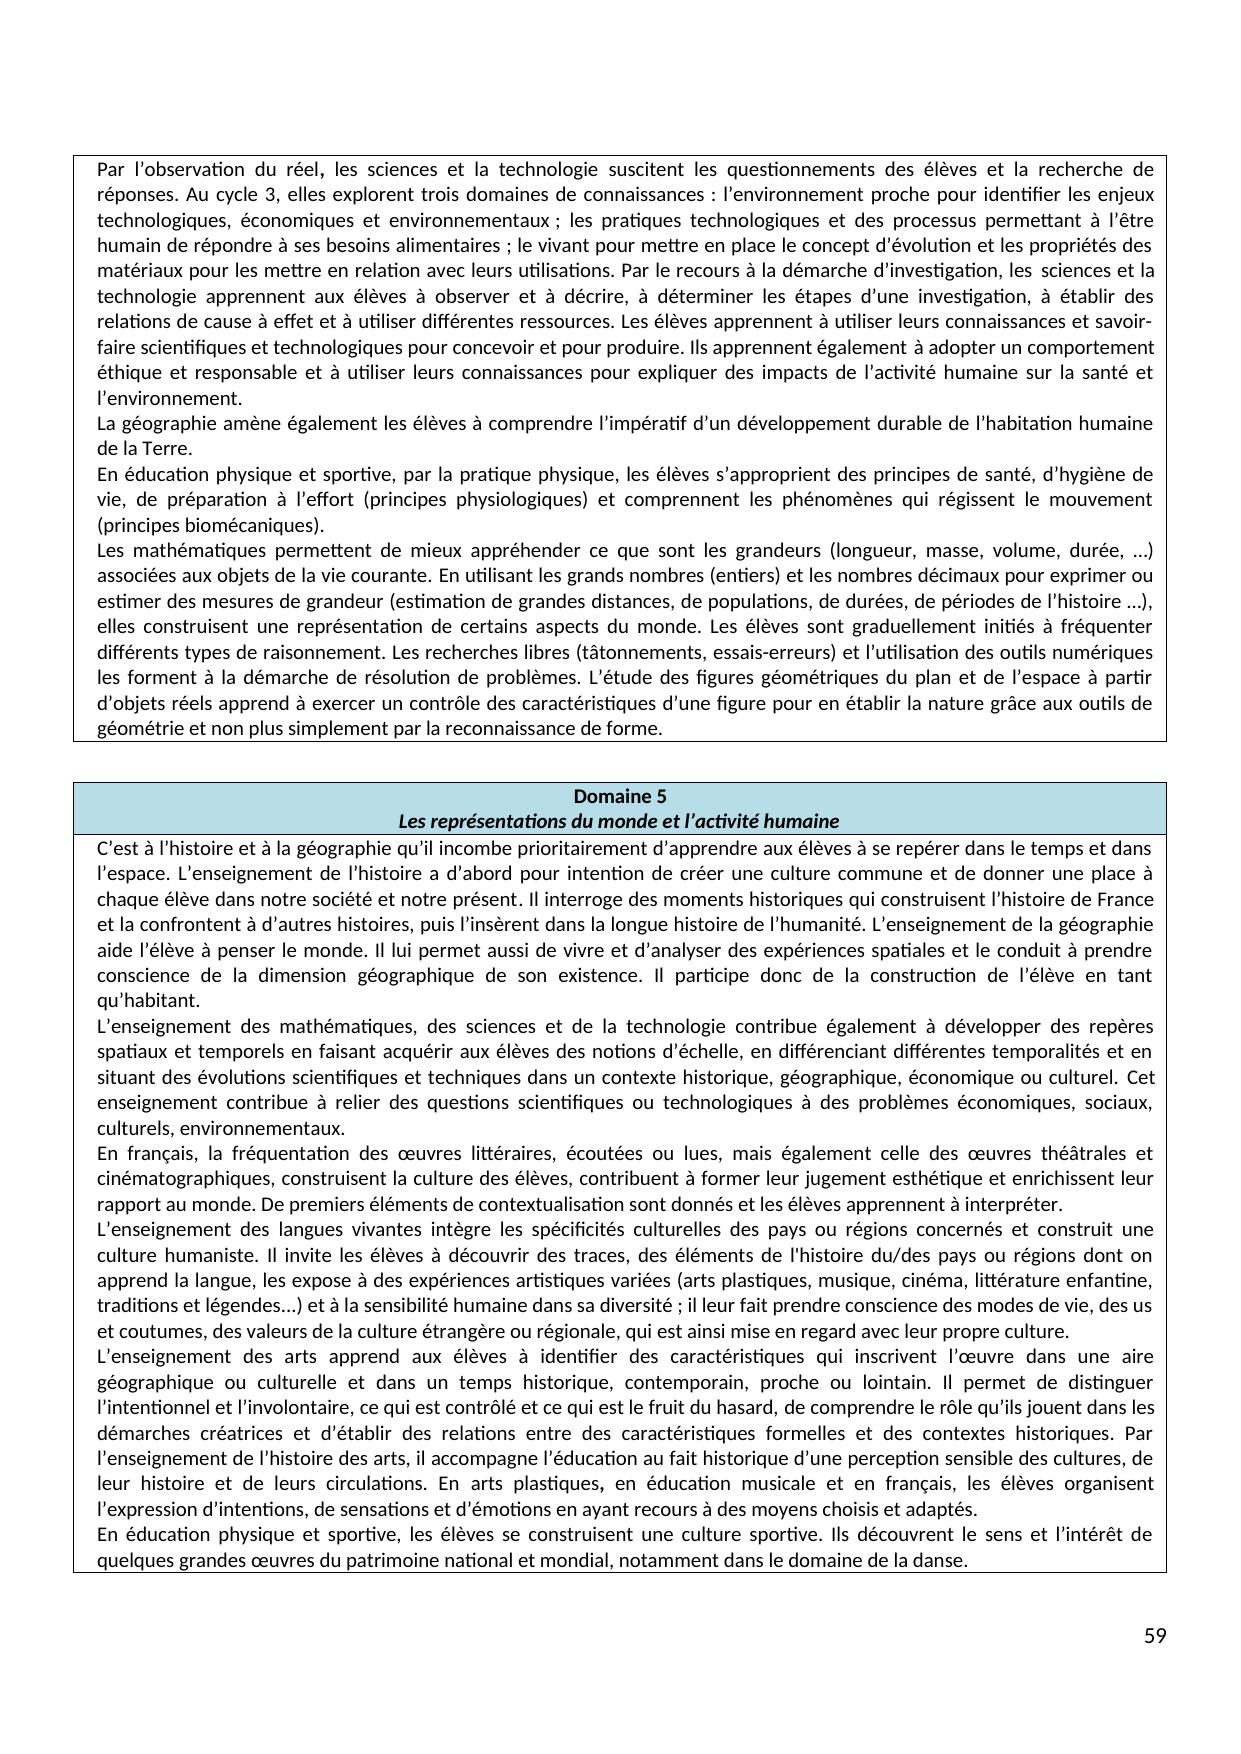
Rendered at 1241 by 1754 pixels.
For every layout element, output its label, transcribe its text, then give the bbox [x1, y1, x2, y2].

table_cell Par l’observation du réel, les sciences et la technologie suscitent les questionnements des élèves et la recherche de réponses. Au cycle 3, elles explorent trois domaines de connaissances : l’environnement proche pour identifier les enjeux technologiques, économiques et environnementaux ; les pratiques technologiques et des processus permettant à l’être humain de répondre à ses besoins alimentaires ; le vivant pour mettre en place le concept d’évolution et les propriétés des matériaux pour les mettre en relation avec leurs utilisations. Par le recours à la démarche d’investigation, les sciences et la technologie apprennent aux élèves à observer et à décrire, à déterminer les étapes d’une investigation, à établir des relations de cause à effet et à utiliser différentes ressources. Les élèves apprennent à utiliser leurs connaissances et savoir-faire scientifiques et technologiques pour concevoir et pour produire. Ils apprennent également à adopter un comportement éthique et responsable et à utiliser leurs connaissances pour expliquer des impacts de l’activité humaine sur la santé et l’environnement. La géographie amène également les élèves à comprendre l’impératif d’un développement durable de l’habitation humaine de la Terre. En éducation physique et sportive, par la pratique physique, les élèves s’approprient des principes de santé, d’hygiène de vie, de préparation à l’effort (principes physiologiques) et comprennent les phénomènes qui régissent le mouvement (principes biomécaniques). Les mathématiques permettent de mieux appréhender ce que sont les grandeurs (longueur, masse, volume, durée, …) associées aux objets de la vie courante. En utilisant les grands nombres (entiers) et les nombres décimaux pour exprimer ou estimer des mesures de grandeur (estimation de grandes distances, de populations, de durées, de périodes de l’histoire …), elles construisent une représentation de certains aspects du monde. Les élèves sont graduellement initiés à fréquenter différents types de raisonnement. Les recherches libres (tâtonnements, essais-erreurs) et l’utilisation des outils numériques les forment à la démarche de résolution de problèmes. L’étude des figures géométriques du plan et de l’espace à partir d’objets réels apprend à exercer un contrôle des caractéristiques d’une figure pour en établir la nature grâce aux outils de géométrie et non plus simplement par la reconnaissance de forme. [74, 156, 1166, 741]
table_header Domaine 5 Les représentations du monde et l’activité humaine [74, 783, 1166, 834]
table_cell C’est à l’histoire et à la géographie qu’il incombe prioritairement d’apprendre aux élèves à se repérer dans le temps et dans l’espace. L’enseignement de l’histoire a d’abord pour intention de créer une culture commune et de donner une place à chaque élève dans notre société et notre présent. Il interroge des moments historiques qui construisent l’histoire de France et la confrontent à d’autres histoires, puis l’insèrent dans la longue histoire de l’humanité. L’enseignement de la géographie aide l’élève à penser le monde. Il lui permet aussi de vivre et d’analyser des expériences spatiales et le conduit à prendre conscience de la dimension géographique de son existence. Il participe donc de la construction de l’élève en tant qu’habitant. L’enseignement des mathématiques, des sciences et de la technologie contribue également à développer des repères spatiaux et temporels en faisant acquérir aux élèves des notions d’échelle, en différenciant différentes temporalités et en situant des évolutions scientifiques et techniques dans un contexte historique, géographique, économique ou culturel. Cet enseignement contribue à relier des questions scientifiques ou technologiques à des problèmes économiques, sociaux, culturels, environnementaux. En français, la fréquentation des œuvres littéraires, écoutées ou lues, mais également celle des œuvres théâtrales et cinématographiques, construisent la culture des élèves, contribuent à former leur jugement esthétique et enrichissent leur rapport au monde. De premiers éléments de contextualisation sont donnés et les élèves apprennent à interpréter. L’enseignement des langues vivantes intègre les spécificités culturelles des pays ou régions concernés et construit une culture humaniste. Il invite les élèves à découvrir des traces, des éléments de l'histoire du/des pays ou régions dont on apprend la langue, les expose à des expériences artistiques variées (arts plastiques, musique, cinéma, littérature enfantine, traditions et légendes...) et à la sensibilité humaine dans sa diversité ; il leur fait prendre conscience des modes de vie, des us et coutumes, des valeurs de la culture étrangère ou régionale, qui est ainsi mise en regard avec leur propre culture. L’enseignement des arts apprend aux élèves à identifier des caractéristiques qui inscrivent l’œuvre dans une aire géographique ou culturelle et dans un temps historique, contemporain, proche ou lointain. Il permet de distinguer l’intentionnel et l’involontaire, ce qui est contrôlé et ce qui est le fruit du hasard, de comprendre le rôle qu’ils jouent dans les démarches créatrices et d’établir des relations entre des caractéristiques formelles et des contextes historiques. Par l’enseignement de l’histoire des arts, il accompagne l’éducation au fait historique d’une perception sensible des cultures, de leur histoire et de leurs circulations. En arts plastiques, en éducation musicale et en français, les élèves organisent l’expression d’intentions, de sensations et d’émotions en ayant recours à des moyens choisis et adaptés. En éducation physique et sportive, les élèves se construisent une culture sportive. Ils découvrent le sens et l’intérêt de quelques grandes œuvres du patrimoine national et mondial, notamment dans le domaine de la danse. [74, 835, 1166, 1572]
